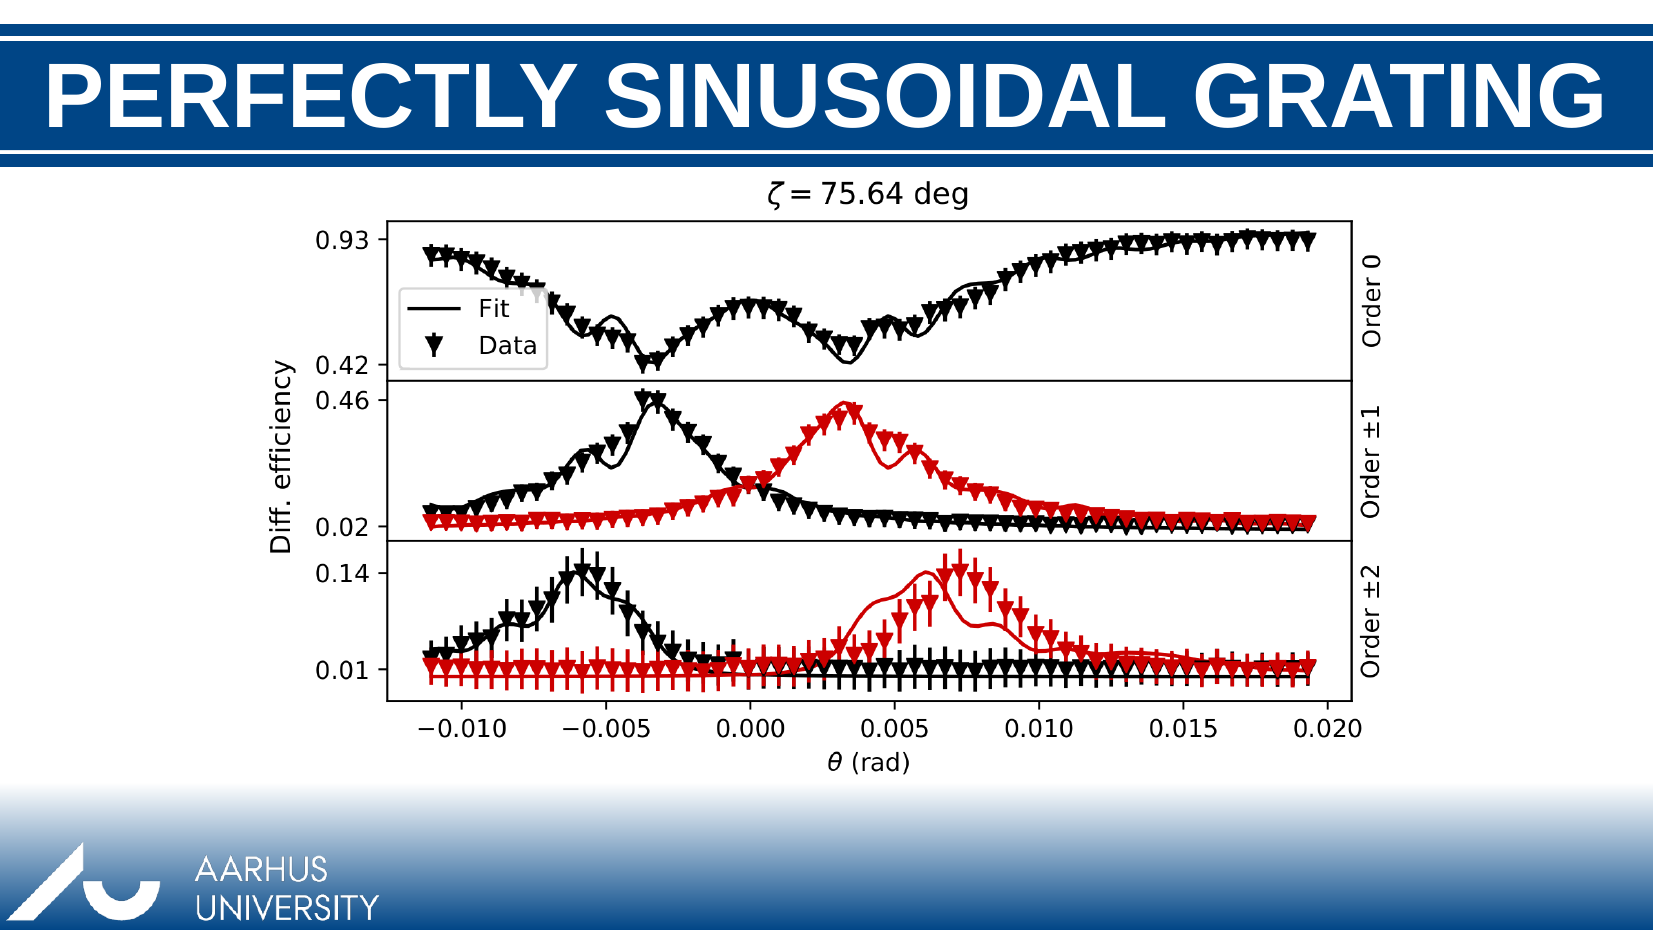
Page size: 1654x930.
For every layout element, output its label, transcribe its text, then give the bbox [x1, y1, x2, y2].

picture [5, 841, 414, 928]
picture [253, 167, 1400, 781]
title PERFECTLY SINUSOIDAL GRATING [0, 41, 1653, 151]
